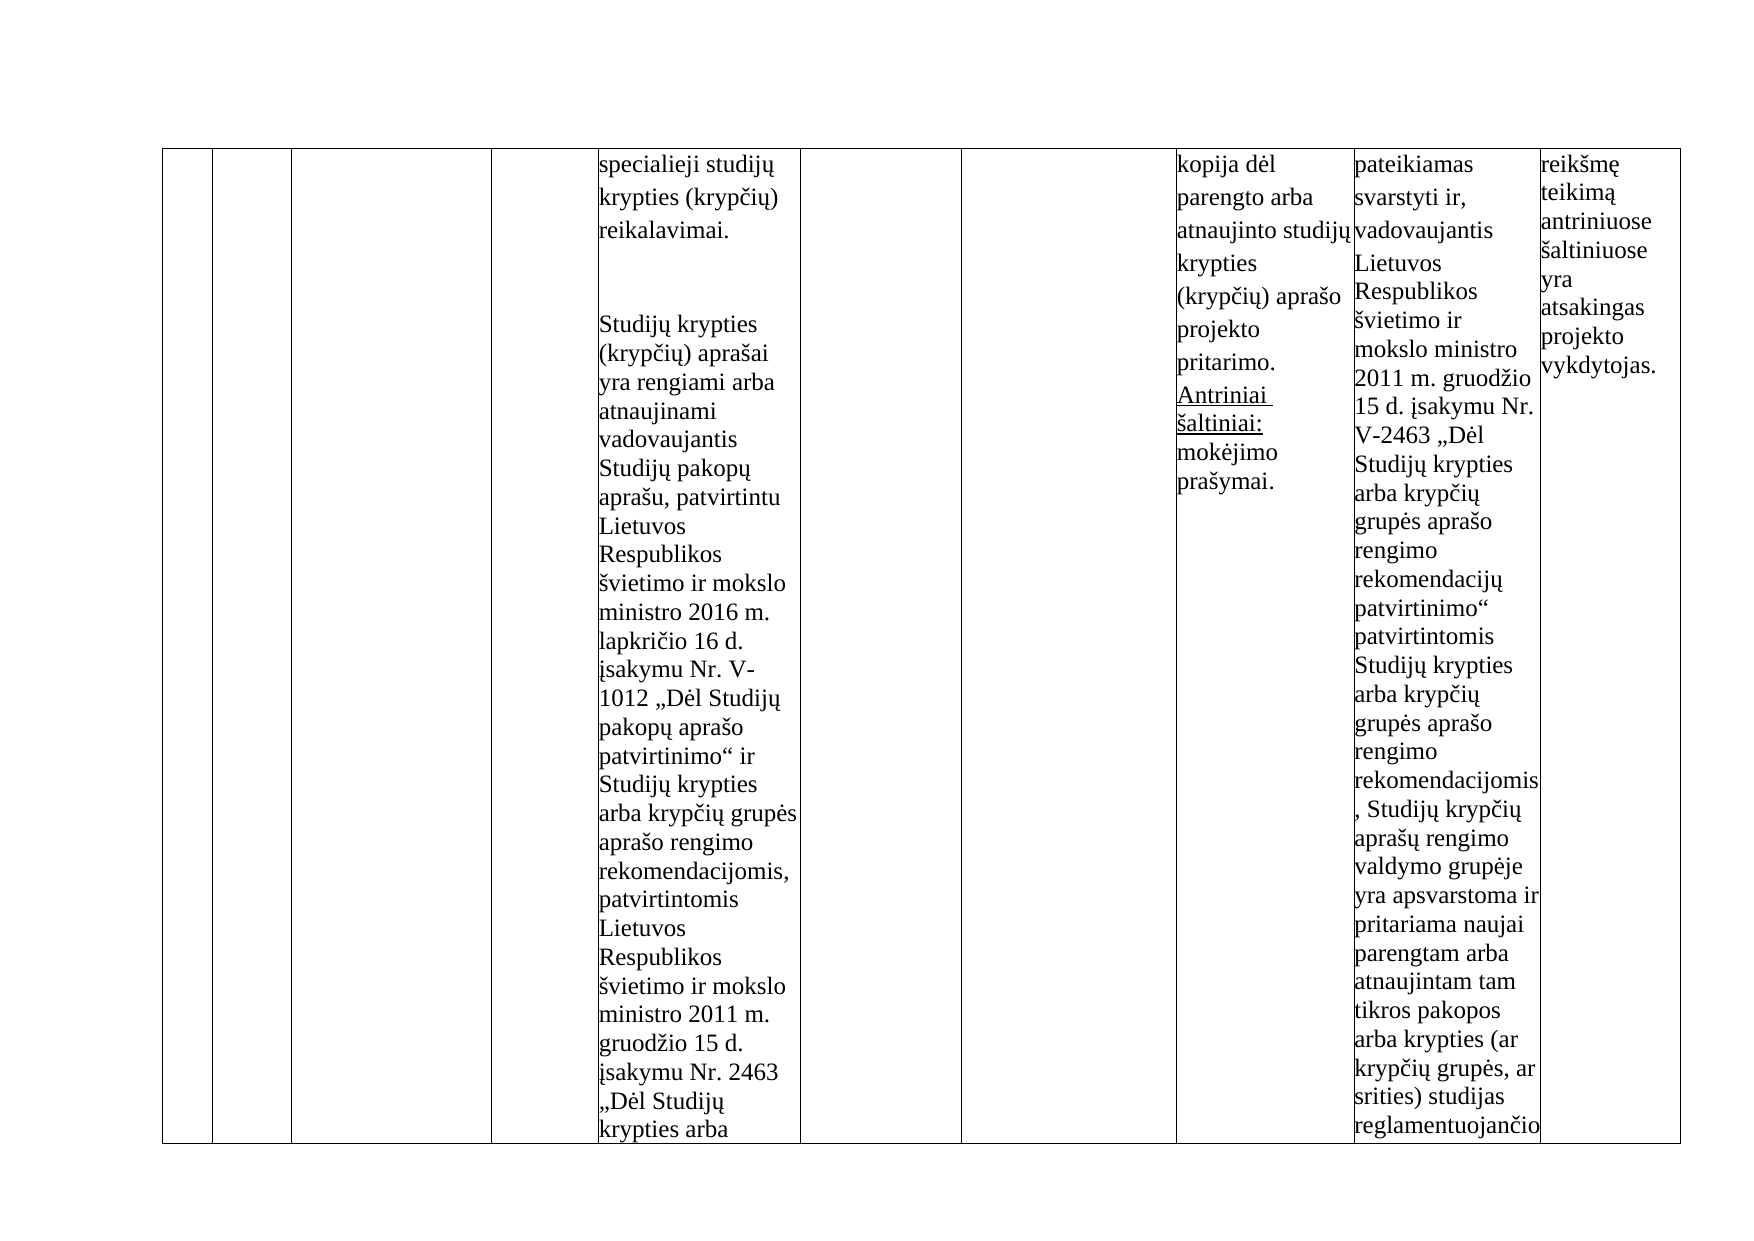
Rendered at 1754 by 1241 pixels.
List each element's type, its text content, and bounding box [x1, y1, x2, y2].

table_cell pateikiamas svarstyti ir, vadovaujantis Lietuvos Respublikos švietimo ir mokslo ministro 2011 m. gruodžio 15 d. įsakymu Nr. V-2463 „Dėl Studijų krypties arba krypčių grupės aprašo rengimo rekomendacijų patvirtinimo“ patvirtintomis Studijų krypties arba krypčių grupės aprašo rengimo rekomendacijomis, Studijų krypčių aprašų rengimo valdymo grupėje yra apsvarstoma ir pritariama naujai parengtam arba atnaujintam tam tikros pakopos arba krypties (ar krypčių grupės, ar srities) studijas reglamentuojančio [1355, 149, 1540, 1143]
table_cell [801, 149, 961, 1143]
table_cell [292, 149, 491, 1143]
table_cell [163, 149, 212, 1143]
table_cell reikšmę teikimą antriniuose šaltiniuose yra atsakingas projekto vykdytojas. [1541, 149, 1680, 1143]
table_cell [492, 149, 598, 1143]
table_cell [213, 149, 291, 1143]
table_cell [962, 149, 1176, 1143]
table_cell kopija dėl parengto arba atnaujinto studijų krypties (krypčių) aprašo projekto pritarimo. Antriniai šaltiniai: mokėjimo prašymai. [1177, 149, 1354, 1143]
table_cell specialieji studijų krypties (krypčių) reikalavimai. Studijų krypties (krypčių) aprašai yra rengiami arba atnaujinami vadovaujantis Studijų pakopų aprašu, patvirtintu Lietuvos Respublikos švietimo ir mokslo ministro 2016 m. lapkričio 16 d. įsakymu Nr. V-1012 „Dėl Studijų pakopų aprašo patvirtinimo“ ir Studijų krypties arba krypčių grupės aprašo rengimo rekomendacijomis, patvirtintomis Lietuvos Respublikos švietimo ir mokslo ministro 2011 m. gruodžio 15 d. įsakymu Nr. 2463 „Dėl Studijų krypties arba [599, 149, 800, 1143]
